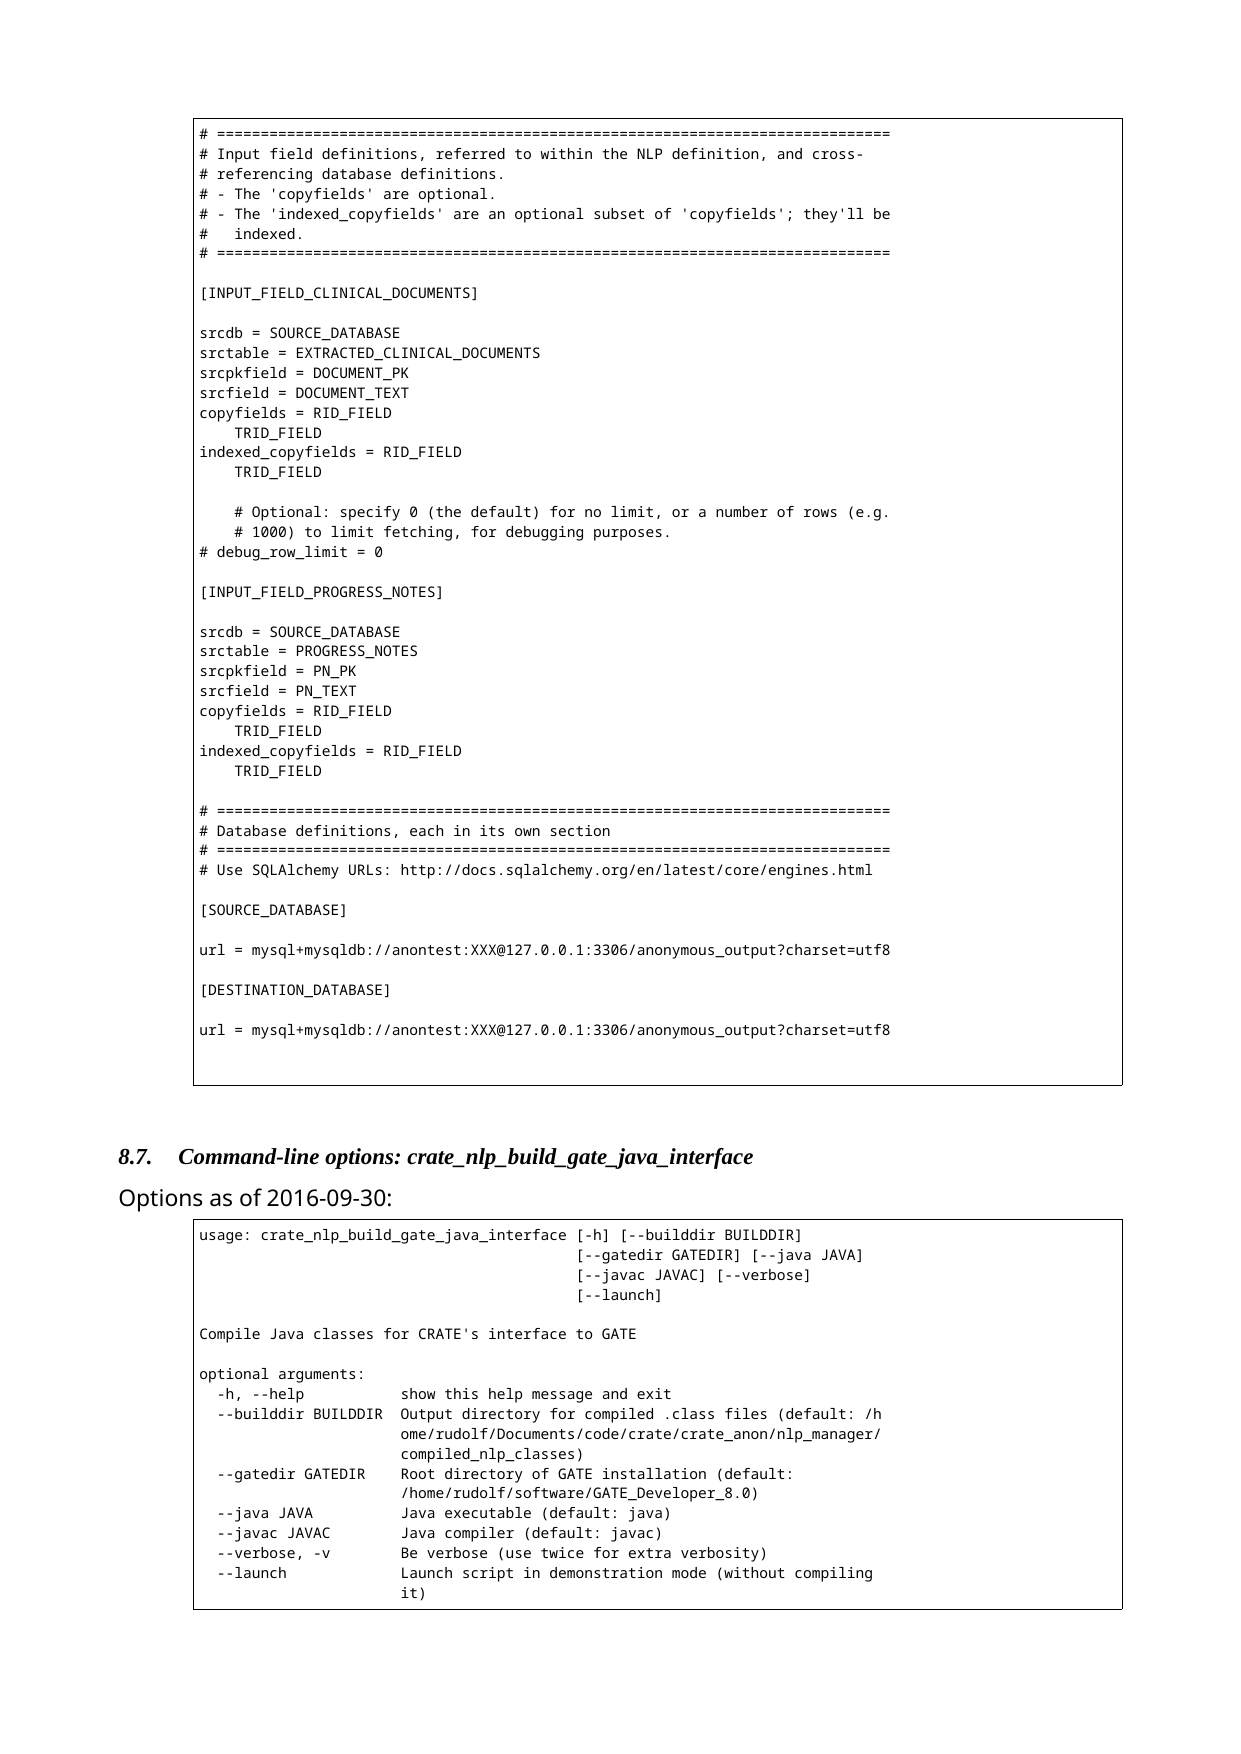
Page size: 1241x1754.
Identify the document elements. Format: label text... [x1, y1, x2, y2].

table_header usage: crate_nlp_build_gate_java_interface [-h] [--builddir BUILDDIR] [--gatedir GATEDIR] [--java JAVA] [--javac JAVAC] [--verbose] [--launch] Compile Java classes for CRATE's interface to GATE optional arguments: -h, --help show this help message and exit --builddir BUILDDIR Output directory for compiled .class files (default: /h ome/rudolf/Documents/code/crate/crate_anon/nlp_manager/ compiled_nlp_classes) --gatedir GATEDIR Root directory of GATE installation (default: /home/rudolf/software/GATE_Developer_8.0) --java JAVA Java executable (default: java) --javac JAVAC Java compiler (default: javac) --verbose, -v Be verbose (use twice for extra verbosity) --launch Launch script in demonstration mode (without compiling it) [194, 1220, 1122, 1608]
table_header # ============================================================================= # Input field definitions, referred to within the NLP definition, and cross- # referencing database definitions. # - The 'copyfields' are optional. # - The 'indexed_copyfields' are an optional subset of 'copyfields'; they'll be # indexed. # ============================================================================= [INPUT_FIELD_CLINICAL_DOCUMENTS] srcdb = SOURCE_DATABASE srctable = EXTRACTED_CLINICAL_DOCUMENTS srcpkfield = DOCUMENT_PK srcfield = DOCUMENT_TEXT copyfields = RID_FIELD TRID_FIELD indexed_copyfields = RID_FIELD TRID_FIELD # Optional: specify 0 (the default) for no limit, or a number of rows (e.g. # 1000) to limit fetching, for debugging purposes. # debug_row_limit = 0 [INPUT_FIELD_PROGRESS_NOTES] srcdb = SOURCE_DATABASE srctable = PROGRESS_NOTES srcpkfield = PN_PK srcfield = PN_TEXT copyfields = RID_FIELD TRID_FIELD indexed_copyfields = RID_FIELD TRID_FIELD # ============================================================================= # Database definitions, each in its own section # ============================================================================= # Use SQLAlchemy URLs: http://docs.sqlalchemy.org/en/latest/core/engines.html [SOURCE_DATABASE] url = mysql+mysqldb://anontest:XXX@127.0.0.1:3306/anonymous_output?charset=utf8 [DESTINATION_DATABASE] url = mysql+mysqldb://anontest:XXX@127.0.0.1:3306/anonymous_output?charset=utf8 [194, 119, 1122, 1085]
text Options as of 2016-09-30: [118, 1182, 1122, 1213]
subtitle Command-line options: crate_nlp_build_gate_java_interface [118, 1143, 1122, 1169]
